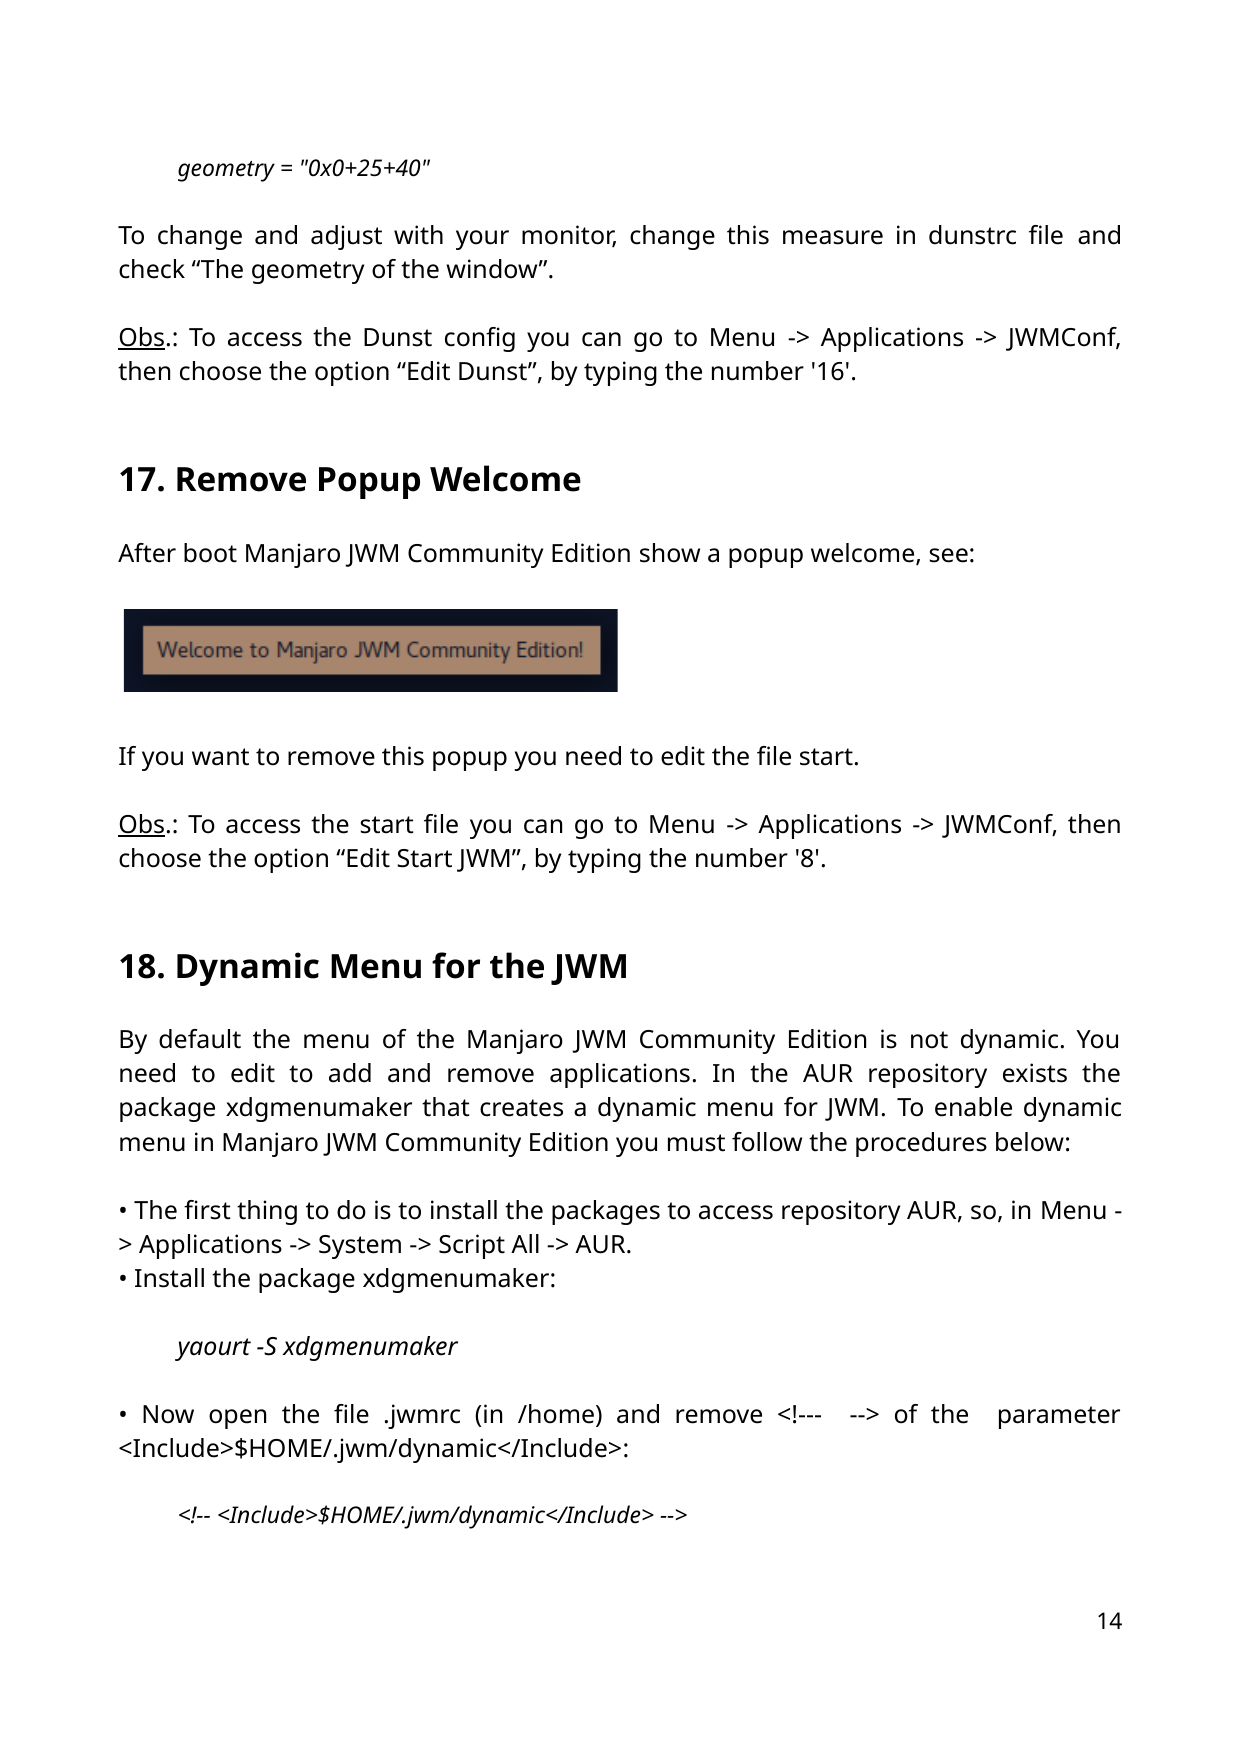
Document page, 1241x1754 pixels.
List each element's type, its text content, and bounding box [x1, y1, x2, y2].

text • Install the package xdgmenumaker: [118, 1260, 1122, 1294]
text geometry = "0x0+25+40" [177, 152, 1122, 183]
text Obs.: To access the start file you can go to Menu -> Applications -> JWMConf, then choose the option “Edit Start JWM”, by typing the number '8'. [118, 806, 1122, 874]
text To change and adjust with your monitor, change this measure in dunstrc file and check “The geometry of the window”. [118, 217, 1122, 286]
subtitle 18. Dynamic Menu for the JWM [118, 942, 1122, 988]
text If you want to remove this popup you need to edit the file start. [118, 704, 1122, 772]
text Obs.: To access the Dunst config you can go to Menu -> Applications -> JWMConf, then choose the option “Edit Dunst”, by typing the number '16'. [118, 320, 1122, 388]
text After boot Manjaro JWM Community Edition show a popup welcome, see: [118, 535, 1122, 569]
text • Now open the file .jwmrc (in /home) and remove <!--- --> of the parameter <Include>$HOME/.jwm/dynamic</Include>: [118, 1397, 1122, 1465]
picture [123, 609, 618, 692]
text • The first thing to do is to install the packages to access repository AUR, so, in Menu -> Applications -> System -> Script All -> AUR. [118, 1192, 1122, 1260]
text yaourt -S xdgmenumaker [177, 1328, 1122, 1363]
text By default the menu of the Manjaro JWM Community Edition is not dynamic. You need to edit to add and remove applications. In the AUR repository exists the package xdgmenumaker that creates a dynamic menu for JWM. To enable dynamic menu in Manjaro JWM Community Edition you must follow the procedures below: [118, 1022, 1122, 1158]
table_header [118, 604, 1122, 704]
subtitle 17. Remove Popup Welcome [118, 456, 1122, 501]
text <!-- <Include>$HOME/.jwm/dynamic</Include> --> [177, 1499, 1122, 1530]
